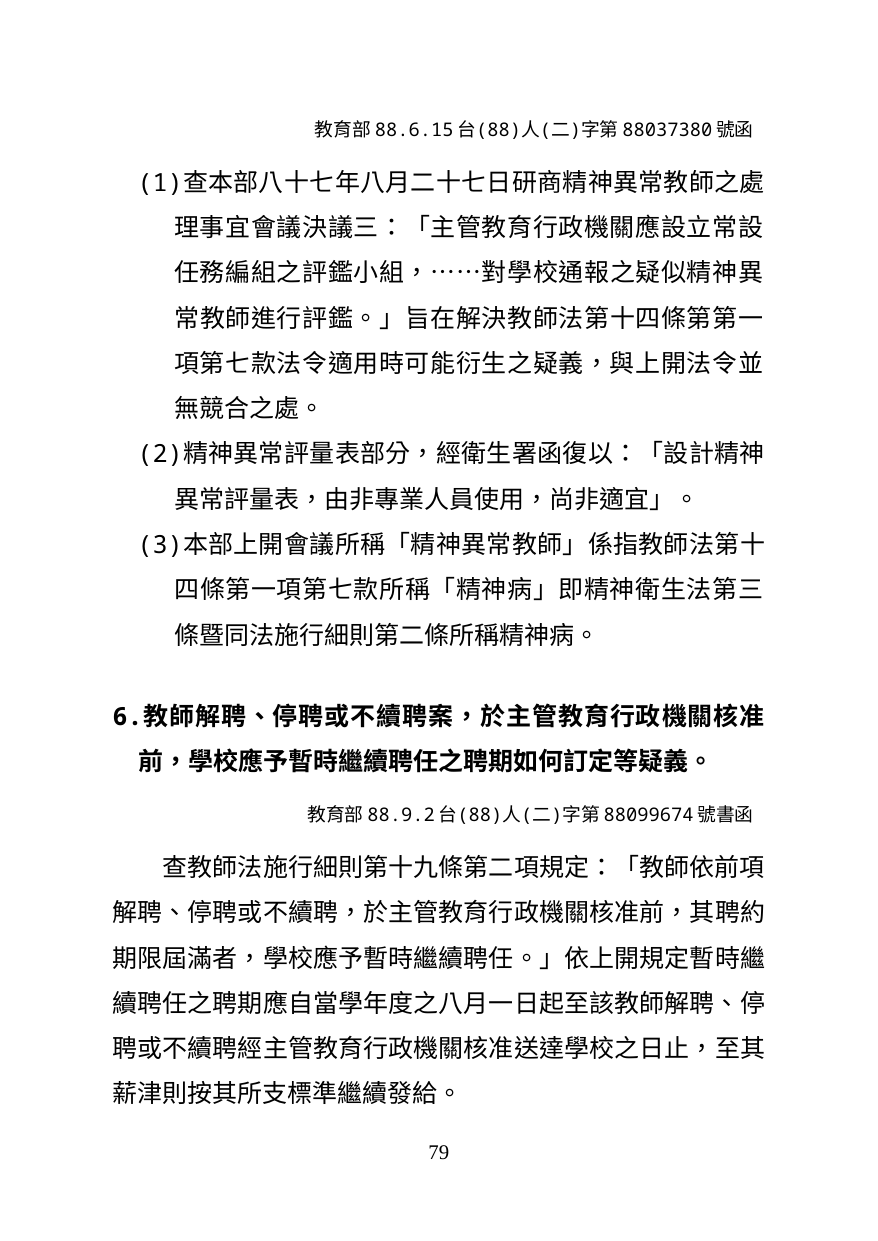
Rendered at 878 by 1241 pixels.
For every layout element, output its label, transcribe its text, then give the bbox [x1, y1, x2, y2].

text 6.教師解聘、停聘或不續聘案，於主管教育行政機關核准前，學校應予暫時繼續聘任之聘期如何訂定等疑義。 [112, 696, 765, 778]
text (2)精神異常評量表部分，經衛生署函復以：「設計精神異常評量表，由非專業人員使用，尚非適宜」。 [112, 434, 765, 516]
text (1)查本部八十七年八月二十七日研商精神異常教師之處理事宜會議決議三：「主管教育行政機關應設立常設任務編組之評鑑小組，……對學校通報之疑似精神異常教師進行評鑑。」旨在解決教師法第十四條第第一項第七款法令適用時可能衍生之疑義，與上開法令並無競合之處。 [112, 162, 765, 425]
text (3)本部上開會議所稱「精神異常教師」係指教師法第十四條第一項第七款所稱「精神病」即精神衛生法第三條暨同法施行細則第二條所稱精神病。 [112, 524, 765, 651]
text 教育部88.6.15台(88)人(二)字第88037380號函 [112, 114, 753, 141]
text 教育部88.9.2台(88)人(二)字第88099674號書函 [112, 799, 753, 827]
text 查教師法施行細則第十九條第二項規定：「教師依前項解聘、停聘或不續聘，於主管教育行政機關核准前，其聘約期限屆滿者，學校應予暫時繼續聘任。」依上開規定暫時繼續聘任之聘期應自當學年度之八月一日起至該教師解聘、停聘或不續聘經主管教育行政機關核准送達學校之日止，至其薪津則按其所支標準繼續發給。 [112, 847, 765, 1110]
